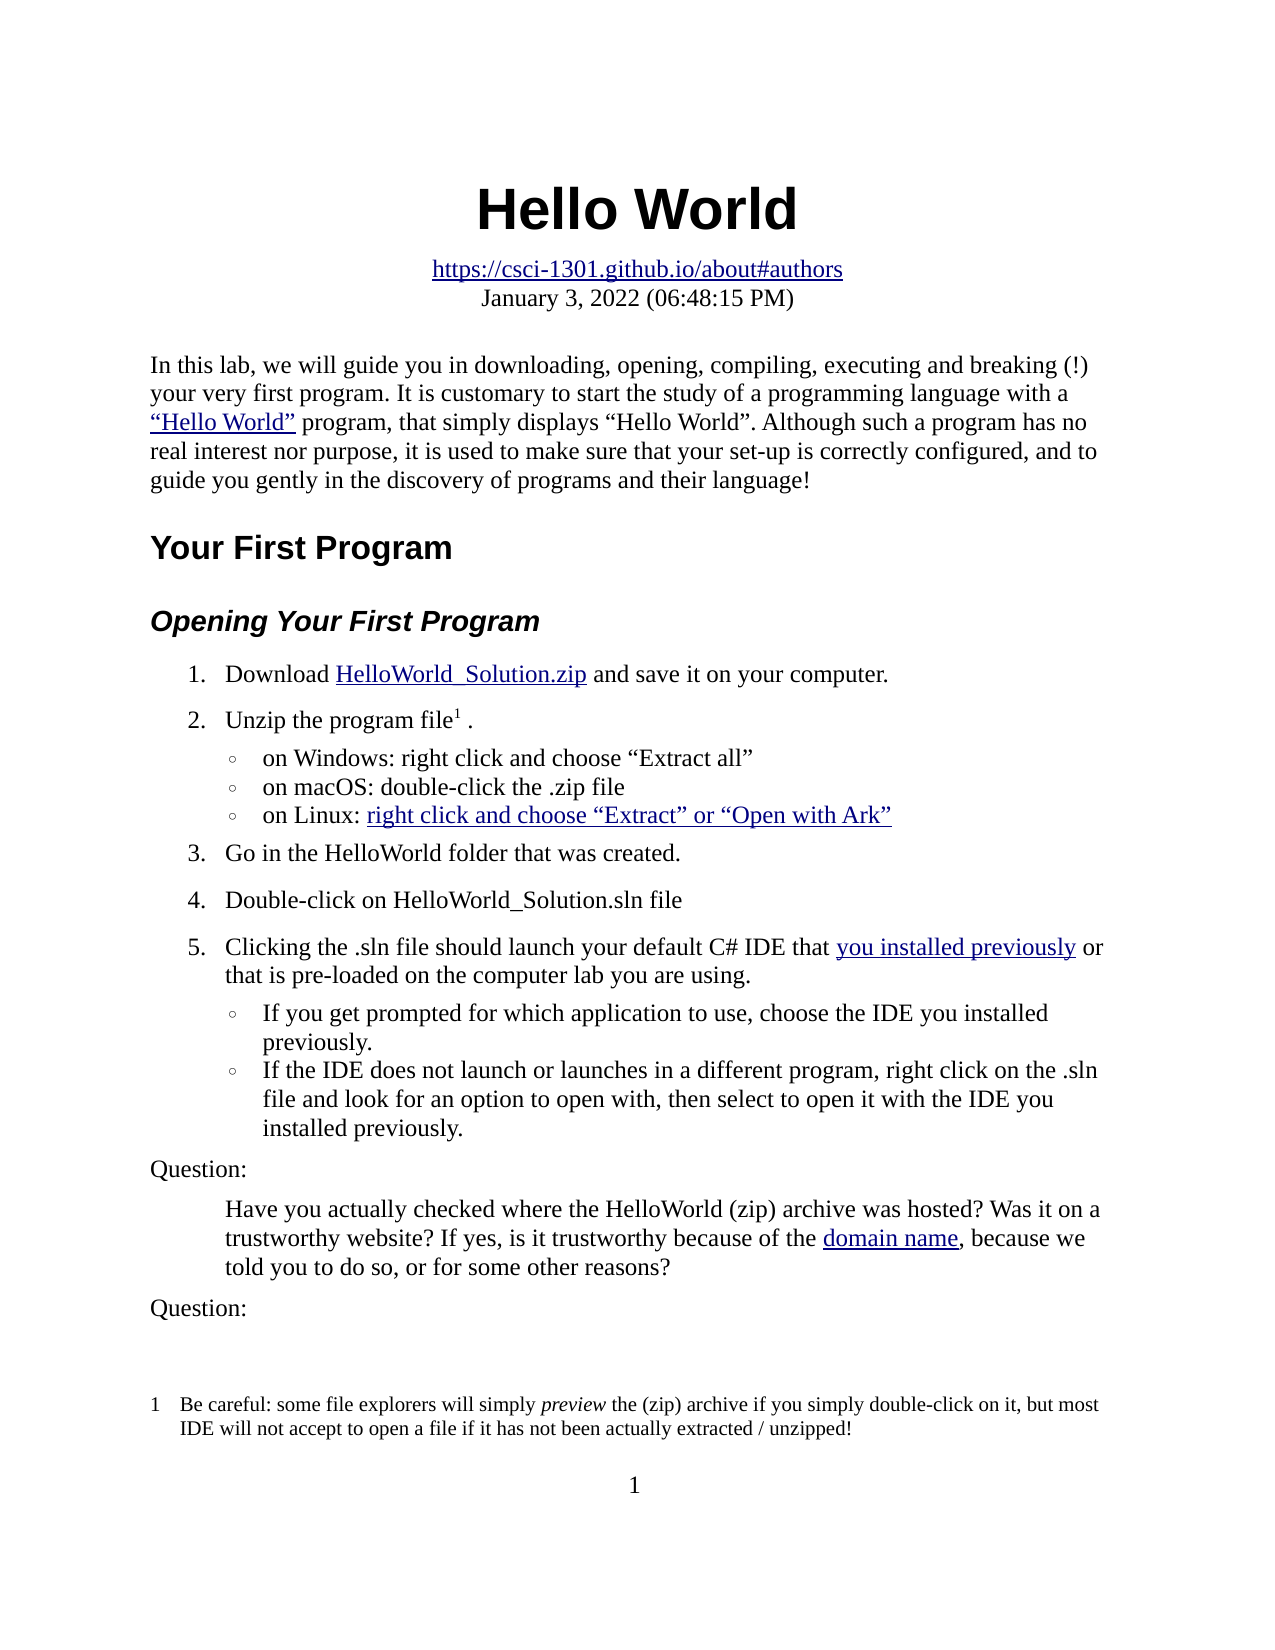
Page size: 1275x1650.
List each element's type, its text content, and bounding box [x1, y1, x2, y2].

list Download HelloWorld_Solution.zip and save it on your computer. [187, 659, 1125, 687]
list Unzip the program file . [187, 705, 1125, 734]
text Question: [150, 1293, 1125, 1321]
list on Windows: right click and choose “Extract all” [225, 743, 1125, 772]
text January 3, 2022 (06:48:15 PM) [150, 283, 1125, 312]
list If the IDE does not launch or launches in a different program, right click on the .sln file and look for an option to open with, then select to open it with the IDE you installed previously. [225, 1056, 1125, 1142]
list on Linux: right click and choose “Extract” or “Open with Ark” [225, 801, 1125, 829]
text Have you actually checked where the HelloWorld (zip) archive was hosted? Was it on a trustworthy website? If yes, is it trustworthy because of the domain name, because we told you to do so, or for some other reasons? [225, 1194, 1125, 1281]
list Double-click on HelloWorld_Solution.sln file [187, 885, 1125, 914]
list Clicking the .sln file should launch your default C# IDE that you installed previously or that is pre-loaded on the computer lab you are using. [187, 932, 1125, 989]
text https://csci-1301.github.io/about#authors [150, 254, 1125, 283]
list Go in the HelloWorld folder that was created. [187, 838, 1125, 867]
text In this lab, we will guide you in downloading, opening, compiling, executing and breaking (!) your very first program. It is customary to start the study of a programming language with a “Hello World” program, that simply displays “Hello World”. Although such a program has no real interest nor purpose, it is used to make sure that your set-up is correctly configured, and to guide you gently in the discovery of programs and their language! [150, 350, 1125, 493]
list If you get prompted for which application to use, choose the IDE you installed previously. [225, 998, 1125, 1056]
list Be careful: some file explorers will simply preview the (zip) archive if you simply double-click on it, but most IDE will not accept to open a file if it has not been actually extracted / unzipped! [150, 1392, 1125, 1440]
list on macOS: double-click the .zip file [225, 772, 1125, 801]
subtitle Your First Program [150, 527, 1125, 566]
text Question: [150, 1154, 1125, 1182]
title Hello World [150, 175, 1125, 242]
subtitle Opening Your First Program [150, 604, 1125, 637]
